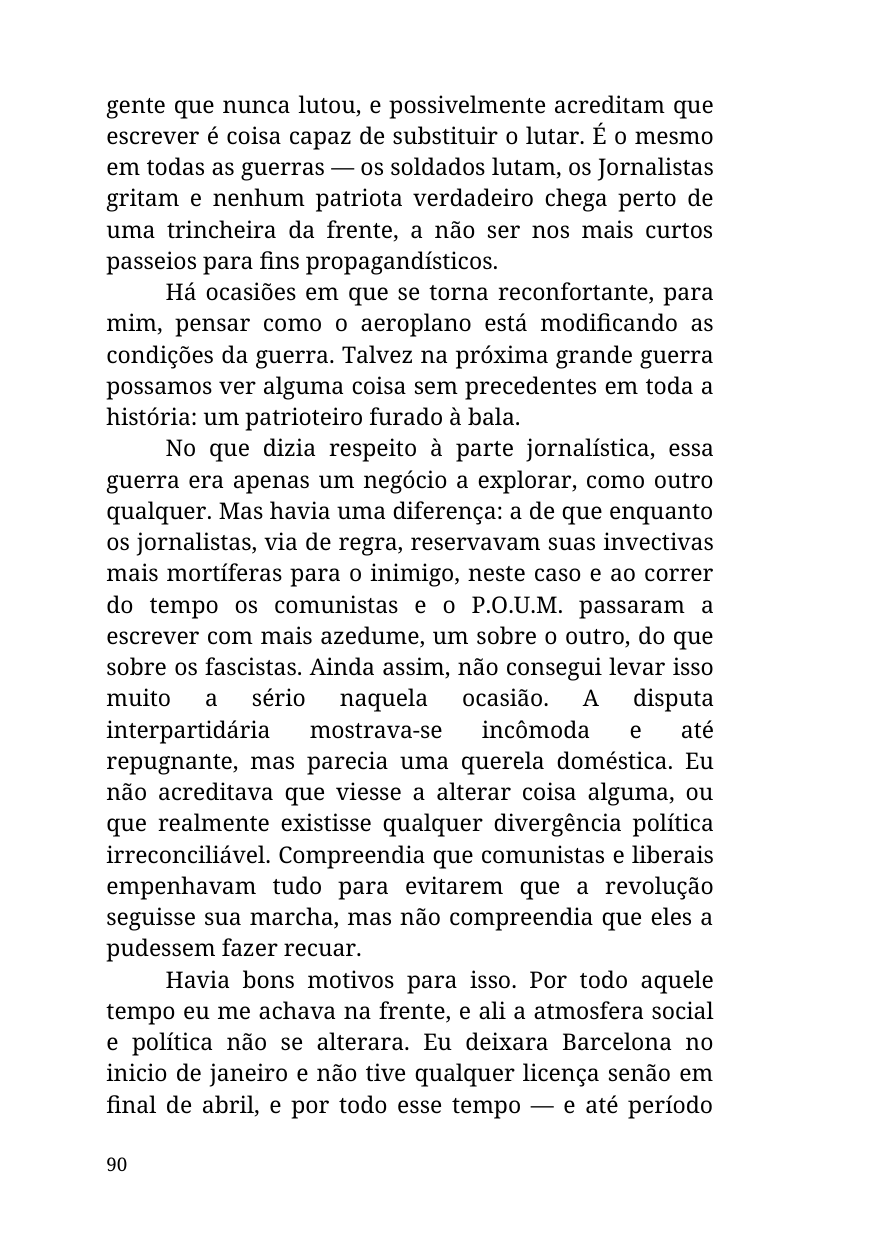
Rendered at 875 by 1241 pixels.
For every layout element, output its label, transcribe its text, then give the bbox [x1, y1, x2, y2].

text No que dizia respeito à parte jornalística, essa guerra era apenas um negócio a explorar, como outro qualquer. Mas havia uma diferença: a de que enquanto os jornalistas, via de regra, reservavam suas invectivas mais mortíferas para o inimigo, neste caso e ao correr do tempo os comunistas e o P.O.U.M. passaram a escrever com mais azedume, um sobre o outro, do que sobre os fascistas. Ainda assim, não consegui levar isso muito a sério naquela ocasião. A disputa interpartidária mostrava-se incômoda e até repugnante, mas parecia uma querela doméstica. Eu não acreditava que viesse a alterar coisa alguma, ou que realmente existisse qualquer divergência política irreconciliável. Compreendia que comunistas e liberais empenhavam tudo para evitarem que a revolução seguisse sua marcha, mas não compreendia que eles a pudessem fazer recuar. [106, 432, 714, 963]
text Há ocasiões em que se torna reconfortante, para mim, pensar como o aeroplano está modificando as condições da guerra. Talvez na próxima grande guerra possamos ver alguma coisa sem precedentes em toda a história: um patrioteiro furado à bala. [106, 276, 714, 432]
text Havia bons motivos para isso. Por todo aquele tempo eu me achava na frente, e ali a atmosfera social e política não se alterara. Eu deixara Barcelona no inicio de janeiro e não tive qualquer licença senão em final de abril, e por todo esse tempo — e até período [106, 963, 714, 1120]
text gente que nunca lutou, e possivelmente acreditam que escrever é coisa capaz de substituir o lutar. É o mesmo em todas as guerras — os soldados lutam, os Jornalistas gritam e nenhum patriota verdadeiro chega perto de uma trincheira da frente, a não ser nos mais curtos passeios para fins propagandísticos. [106, 88, 714, 276]
